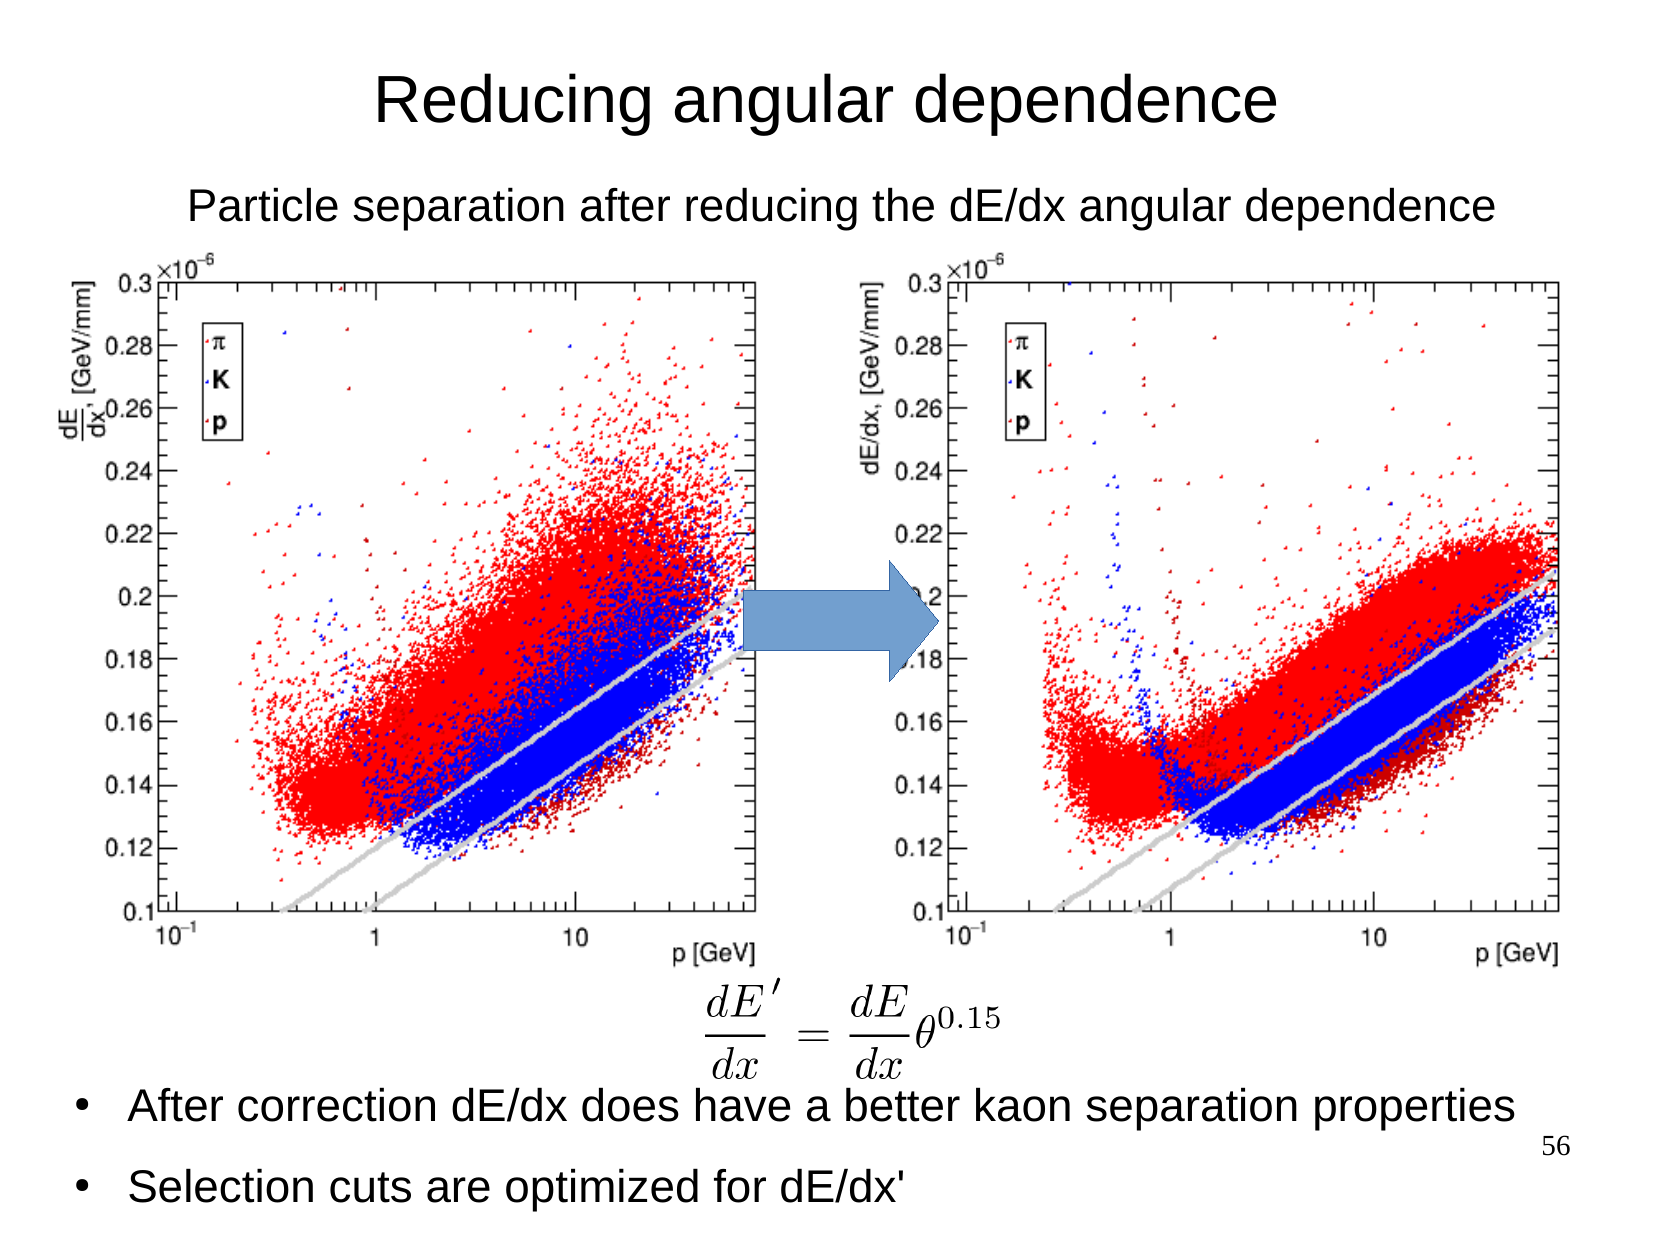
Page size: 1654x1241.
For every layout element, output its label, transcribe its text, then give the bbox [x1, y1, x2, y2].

text_box [743, 560, 939, 682]
title Reducing angular dependence [82, 49, 1571, 151]
text_box Particle separation after reducing the dE/dx angular dependence [6, 180, 1621, 298]
list After correction dE/dx does have a better kaon separation properties Selection cuts are optimized for dE/dx' [56, 1080, 1561, 1231]
picture [53, 298, 1592, 1079]
